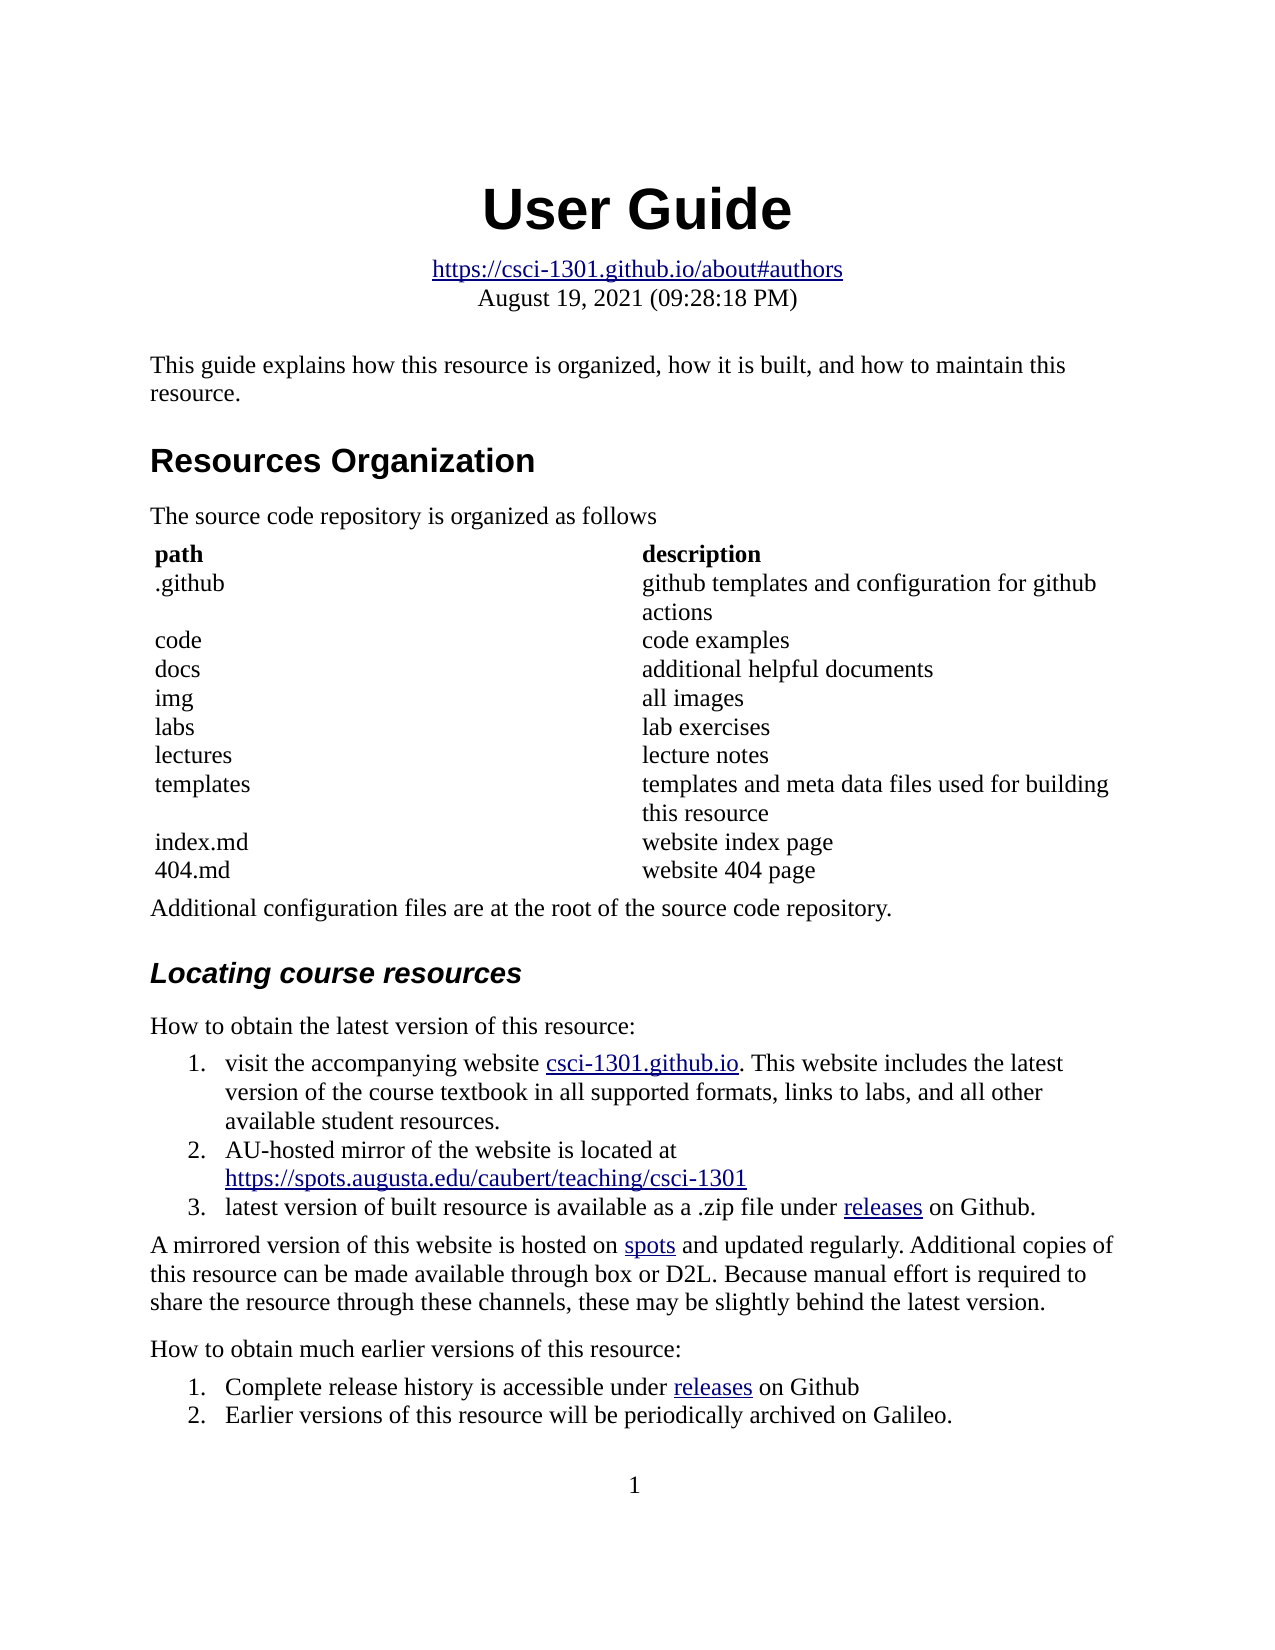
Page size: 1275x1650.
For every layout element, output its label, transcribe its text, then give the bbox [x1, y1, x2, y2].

list latest version of built resource is available as a .zip file under releases on Github. [187, 1192, 1125, 1221]
table_cell docs [150, 654, 637, 683]
text August 19, 2021 (09:28:18 PM) [150, 283, 1125, 312]
text How to obtain much earlier versions of this resource: [150, 1334, 1125, 1363]
text https://csci-1301.github.io/about#authors [150, 254, 1125, 283]
table_cell all images [638, 683, 1125, 712]
table_cell additional helpful documents [638, 654, 1125, 683]
table_header description [638, 539, 1125, 568]
subtitle Locating course resources [150, 956, 1125, 989]
subtitle Resources Organization [150, 441, 1125, 480]
table_cell templates and meta data files used for building this resource [638, 769, 1125, 827]
text How to obtain the latest version of this resource: [150, 1011, 1125, 1039]
table_cell templates [150, 769, 637, 827]
table_cell lectures [150, 740, 637, 769]
table_cell lab exercises [638, 712, 1125, 740]
table_cell website 404 page [638, 855, 1125, 884]
list AU-hosted mirror of the website is located at https://spots.augusta.edu/caubert/teaching/csci-1301 [187, 1135, 1125, 1192]
table_cell 404.md [150, 855, 637, 884]
table_cell github templates and configuration for github actions [638, 568, 1125, 625]
table_cell labs [150, 712, 637, 740]
table_cell lecture notes [638, 740, 1125, 769]
table_cell website index page [638, 827, 1125, 855]
table_cell img [150, 683, 637, 712]
text A mirrored version of this website is hosted on spots and updated regularly. Additional copies of this resource can be made available through box or D2L. Because manual effort is required to share the resource through these channels, these may be slightly behind the latest version. [150, 1230, 1125, 1316]
text Additional configuration files are at the root of the source code repository. [150, 893, 1125, 922]
list Complete release history is accessible under releases on Github [187, 1372, 1125, 1401]
table_header path [150, 539, 637, 568]
list Earlier versions of this resource will be periodically archived on Galileo. [187, 1401, 1125, 1429]
text The source code repository is organized as follows [150, 501, 1125, 530]
list visit the accompanying website csci-1301.github.io. This website includes the latest version of the course textbook in all supported formats, links to labs, and all other available student resources. [187, 1048, 1125, 1135]
table_cell .github [150, 568, 637, 625]
table_cell code examples [638, 625, 1125, 654]
title User Guide [150, 175, 1125, 242]
table_cell code [150, 625, 637, 654]
table_cell index.md [150, 827, 637, 855]
text This guide explains how this resource is organized, how it is built, and how to maintain this resource. [150, 350, 1125, 407]
